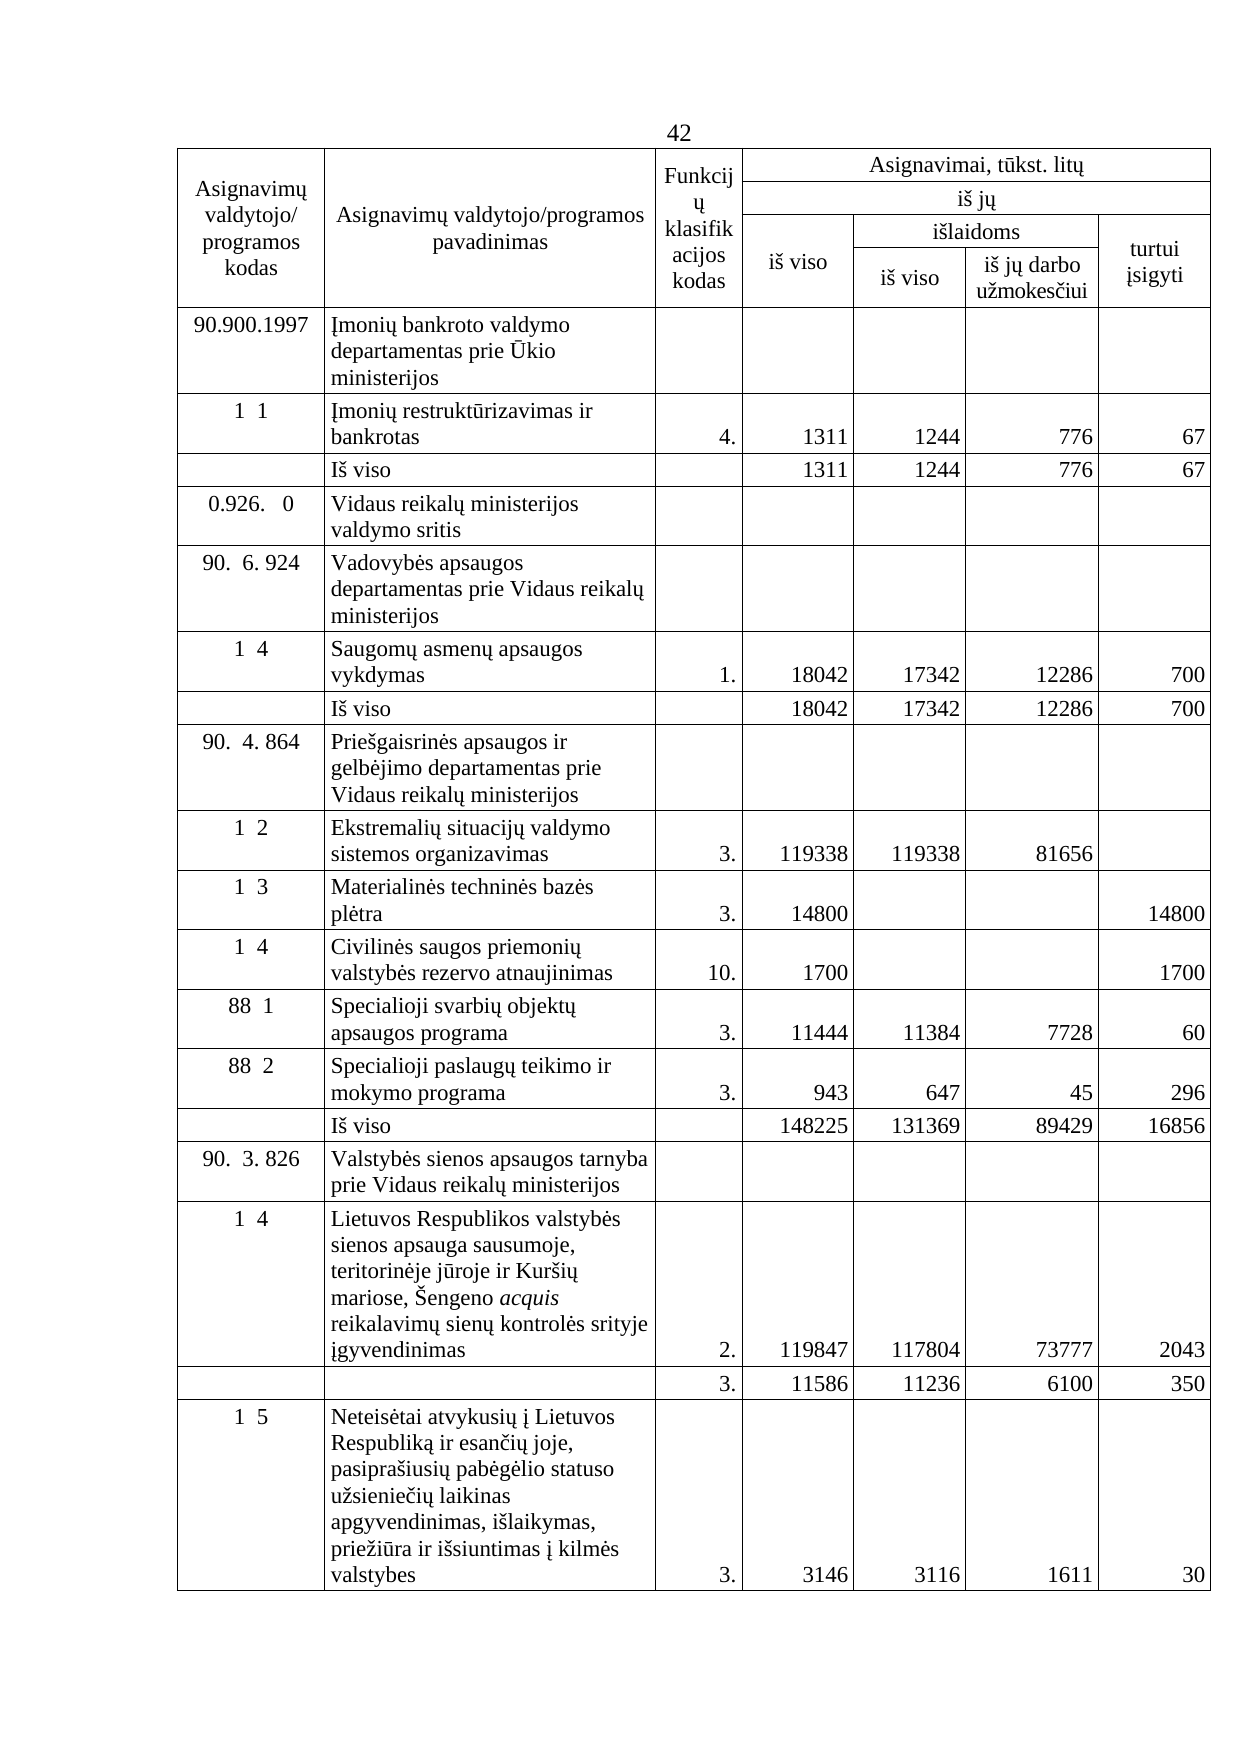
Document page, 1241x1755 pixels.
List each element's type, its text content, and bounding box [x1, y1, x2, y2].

table_cell iš jų [743, 182, 1210, 214]
table_cell Valstybės sienos apsaugos tarnyba prie Vidaus reikalų ministerijos [325, 1142, 655, 1201]
table_cell 700 [1099, 692, 1210, 724]
table_cell [178, 454, 324, 486]
table_cell 11444 [743, 990, 853, 1048]
table_cell Vadovybės apsaugos departamentas prie Vidaus reikalų ministerijos [325, 546, 655, 631]
table_cell 88 2 [178, 1049, 324, 1108]
table_cell [743, 546, 853, 631]
table_cell [854, 725, 965, 810]
table_cell 1 4 [178, 930, 324, 989]
table_cell iš jų darbo užmokesčiui [966, 248, 1098, 307]
table_cell 12286 [966, 632, 1098, 691]
table_cell [966, 930, 1098, 989]
table_cell 3146 [743, 1400, 853, 1590]
table_cell 943 [743, 1049, 853, 1108]
table_cell 4. [656, 394, 742, 452]
table_cell 6100 [966, 1367, 1098, 1399]
table_cell [656, 725, 742, 810]
table_cell [325, 1367, 655, 1399]
table_cell 60 [1099, 990, 1210, 1048]
table_cell 296 [1099, 1049, 1210, 1108]
table_cell [656, 1109, 742, 1141]
table_cell 81656 [966, 811, 1098, 869]
table_cell 3. [656, 811, 742, 869]
table_cell [1099, 546, 1210, 631]
table_cell 3. [656, 871, 742, 929]
table_cell [178, 1109, 324, 1141]
table_cell 90. 3. 826 [178, 1142, 324, 1201]
table_cell [178, 692, 324, 724]
table_cell 119847 [743, 1202, 853, 1366]
table_cell Įmonių bankroto valdymo departamentas prie Ūkio ministerijos [325, 308, 655, 393]
table_cell 11384 [854, 990, 965, 1048]
table_cell [854, 487, 965, 545]
table_cell [966, 725, 1098, 810]
table_cell [1099, 1142, 1210, 1201]
table_cell 700 [1099, 632, 1210, 691]
table_cell 1611 [966, 1400, 1098, 1590]
table_cell Saugomų asmenų apsaugos vykdymas [325, 632, 655, 691]
table_cell iš viso [743, 215, 853, 307]
table_cell 1 4 [178, 1202, 324, 1366]
table_cell [656, 692, 742, 724]
table_cell 30 [1099, 1400, 1210, 1590]
table_cell 14800 [743, 871, 853, 929]
table_cell [966, 871, 1098, 929]
table_cell 1700 [743, 930, 853, 989]
table_cell 131369 [854, 1109, 965, 1141]
table_cell Priešgaisrinės apsaugos ir gelbėjimo departamentas prie Vidaus reikalų ministerijos [325, 725, 655, 810]
table_cell [854, 930, 965, 989]
table_cell [966, 1142, 1098, 1201]
table_cell 89429 [966, 1109, 1098, 1141]
table_cell 1 4 [178, 632, 324, 691]
table_cell [656, 487, 742, 545]
table_cell 90. 4. 864 [178, 725, 324, 810]
table_cell [656, 308, 742, 393]
table_cell 14800 [1099, 871, 1210, 929]
table_cell 1244 [854, 394, 965, 452]
table_cell Vidaus reikalų ministerijos valdymo sritis [325, 487, 655, 545]
table_cell 1700 [1099, 930, 1210, 989]
table_cell 18042 [743, 692, 853, 724]
table_cell 647 [854, 1049, 965, 1108]
table_cell 45 [966, 1049, 1098, 1108]
table_cell [656, 454, 742, 486]
table_cell Lietuvos Respublikos valstybės sienos apsauga sausumoje, teritorinėje jūroje ir Kuršių mariose, Šengeno acquis reikalavimų sienų kontrolės srityje įgyvendinimas [325, 1202, 655, 1366]
table_cell 117804 [854, 1202, 965, 1366]
table_cell 3. [656, 1367, 742, 1399]
table_cell 1 3 [178, 871, 324, 929]
table_cell 0.926. 0 [178, 487, 324, 545]
table_cell 18042 [743, 632, 853, 691]
table_cell Specialioji svarbių objektų apsaugos programa [325, 990, 655, 1048]
table_cell [854, 871, 965, 929]
table_cell iš viso [854, 248, 965, 307]
table_cell 119338 [743, 811, 853, 869]
table_cell Specialioji paslaugų teikimo ir mokymo programa [325, 1049, 655, 1108]
table_cell 2043 [1099, 1202, 1210, 1366]
table_cell 1311 [743, 394, 853, 452]
table_header Funkcijų klasifikacijos kodas [656, 149, 742, 307]
table_cell 17342 [854, 632, 965, 691]
table_cell 11236 [854, 1367, 965, 1399]
table_cell 90.900.1997 [178, 308, 324, 393]
table_cell 776 [966, 454, 1098, 486]
table_cell Materialinės techninės bazės plėtra [325, 871, 655, 929]
table_cell [743, 487, 853, 545]
table_cell 1 2 [178, 811, 324, 869]
table_cell išlaidoms [854, 215, 1098, 247]
table_cell 1244 [854, 454, 965, 486]
table_cell [854, 546, 965, 631]
table_cell 3116 [854, 1400, 965, 1590]
table_cell 776 [966, 394, 1098, 452]
table_cell 148225 [743, 1109, 853, 1141]
table_cell 10. [656, 930, 742, 989]
table_cell [854, 308, 965, 393]
table_cell [1099, 811, 1210, 869]
table_cell [178, 1367, 324, 1399]
table_cell 12286 [966, 692, 1098, 724]
table_cell [966, 308, 1098, 393]
table_cell 67 [1099, 454, 1210, 486]
table_cell Civilinės saugos priemonių valstybės rezervo atnaujinimas [325, 930, 655, 989]
table_cell [1099, 487, 1210, 545]
table_header Asignavimų valdytojo/programos pavadinimas [325, 149, 655, 307]
table_cell [854, 1142, 965, 1201]
table_cell 67 [1099, 394, 1210, 452]
table_cell [743, 1142, 853, 1201]
table_cell 350 [1099, 1367, 1210, 1399]
table_cell 2. [656, 1202, 742, 1366]
table_cell [966, 487, 1098, 545]
table_cell 1 1 [178, 394, 324, 452]
table_cell Neteisėtai atvykusių į Lietuvos Respubliką ir esančių joje, pasiprašiusių pabėgėlio statuso užsieniečių laikinas apgyvendinimas, išlaikymas, priežiūra ir išsiuntimas į kilmės valstybes [325, 1400, 655, 1590]
table_cell [743, 308, 853, 393]
table_cell 16856 [1099, 1109, 1210, 1141]
table_cell 7728 [966, 990, 1098, 1048]
table_cell 1 5 [178, 1400, 324, 1590]
table_cell turtui įsigyti [1099, 215, 1210, 307]
table_cell [1099, 725, 1210, 810]
table_cell 73777 [966, 1202, 1098, 1366]
table_cell [656, 546, 742, 631]
table_cell Įmonių restruktūrizavimas ir bankrotas [325, 394, 655, 452]
table_cell Ekstremalių situacijų valdymo sistemos organizavimas [325, 811, 655, 869]
table_cell Iš viso [325, 454, 655, 486]
table_header Asignavimų valdytojo/ programos kodas [178, 149, 324, 307]
table_cell 119338 [854, 811, 965, 869]
table_cell 3. [656, 1400, 742, 1590]
table_cell 1311 [743, 454, 853, 486]
table_cell 3. [656, 990, 742, 1048]
table_cell 11586 [743, 1367, 853, 1399]
table_cell 88 1 [178, 990, 324, 1048]
table_cell [966, 546, 1098, 631]
table_cell Iš viso [325, 1109, 655, 1141]
table_cell Iš viso [325, 692, 655, 724]
table_cell 90. 6. 924 [178, 546, 324, 631]
table_header Asignavimai, tūkst. litų [743, 149, 1210, 181]
table_cell [1099, 308, 1210, 393]
table_cell [743, 725, 853, 810]
table_cell 3. [656, 1049, 742, 1108]
table_cell 1. [656, 632, 742, 691]
table_cell [656, 1142, 742, 1201]
table_cell 17342 [854, 692, 965, 724]
